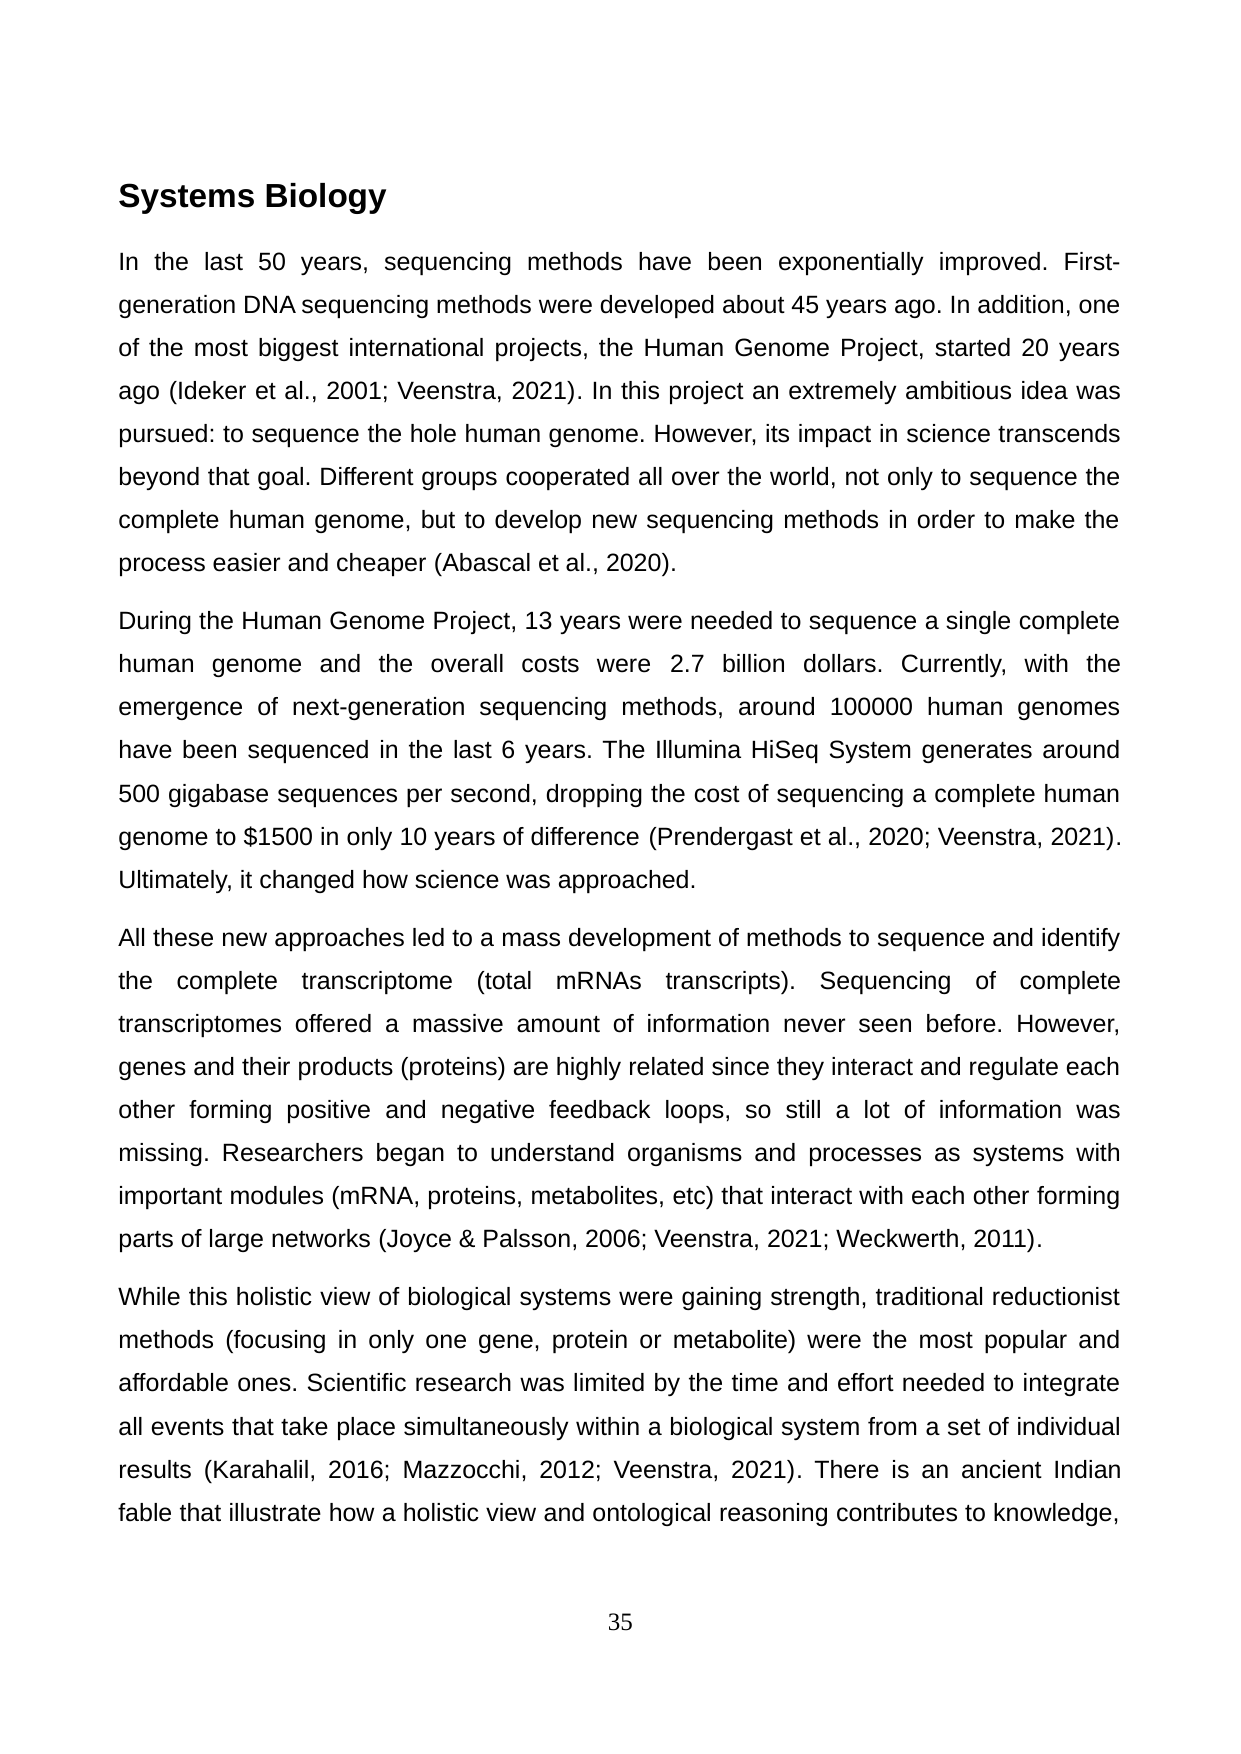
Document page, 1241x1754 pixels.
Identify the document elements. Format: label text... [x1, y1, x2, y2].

text During the Human Genome Project, 13 years were needed to sequence a single complete human genome and the overall costs were 2.7 billion dollars. Currently, with the emergence of next-generation sequencing methods, around 100000 human genomes have been sequenced in the last 6 years. The Illumina HiSeq System generates around 500 gigabase sequences per second, dropping the cost of sequencing a complete human genome to $1500 in only 10 years of difference (Prendergast et al., 2020; Veenstra, 2021)⁠. Ultimately, it changed how science was approached. [118, 606, 1122, 893]
text In the last 50 years, sequencing methods have been exponentially improved. First-generation DNA sequencing methods were developed about 45 years ago. In addition, one of the most biggest international projects, the Human Genome Project, started 20 years ago (Ideker et al., 2001; Veenstra, 2021)⁠. In this project an extremely ambitious idea was pursued: to sequence the hole human genome. However, its impact in science transcends beyond that goal. Different groups cooperated all over the world, not only to sequence the complete human genome, but to develop new sequencing methods in order to make the process easier and cheaper (Abascal et al., 2020)⁠. [118, 246, 1122, 577]
subtitle Systems Biology [118, 176, 1122, 215]
text While this holistic view of biological systems were gaining strength, traditional reductionist methods (focusing in only one gene, protein or metabolite) were the most popular and affordable ones. Scientific research was limited by the time and effort needed to integrate all events that take place simultaneously within a biological system from a set of individual results (Karahalil, 2016; Mazzocchi, 2012; Veenstra, 2021)⁠. There is an ancient Indian fable that illustrate how a holistic view and ontological reasoning contributes to knowledge, [118, 1282, 1122, 1526]
text All these new approaches led to a mass development of methods to sequence and identify the complete transcriptome (total mRNAs transcripts). Sequencing of complete transcriptomes offered a massive amount of information never seen before. However, genes and their products (proteins) are highly related since they interact and regulate each other forming positive and negative feedback loops, so still a lot of information was missing. Researchers began to understand organisms and processes as systems with important modules (mRNA, proteins, metabolites, etc) that interact with each other forming parts of large networks (Joyce & Palsson, 2006; Veenstra, 2021; Weckwerth, 2011)⁠. [118, 922, 1122, 1253]
